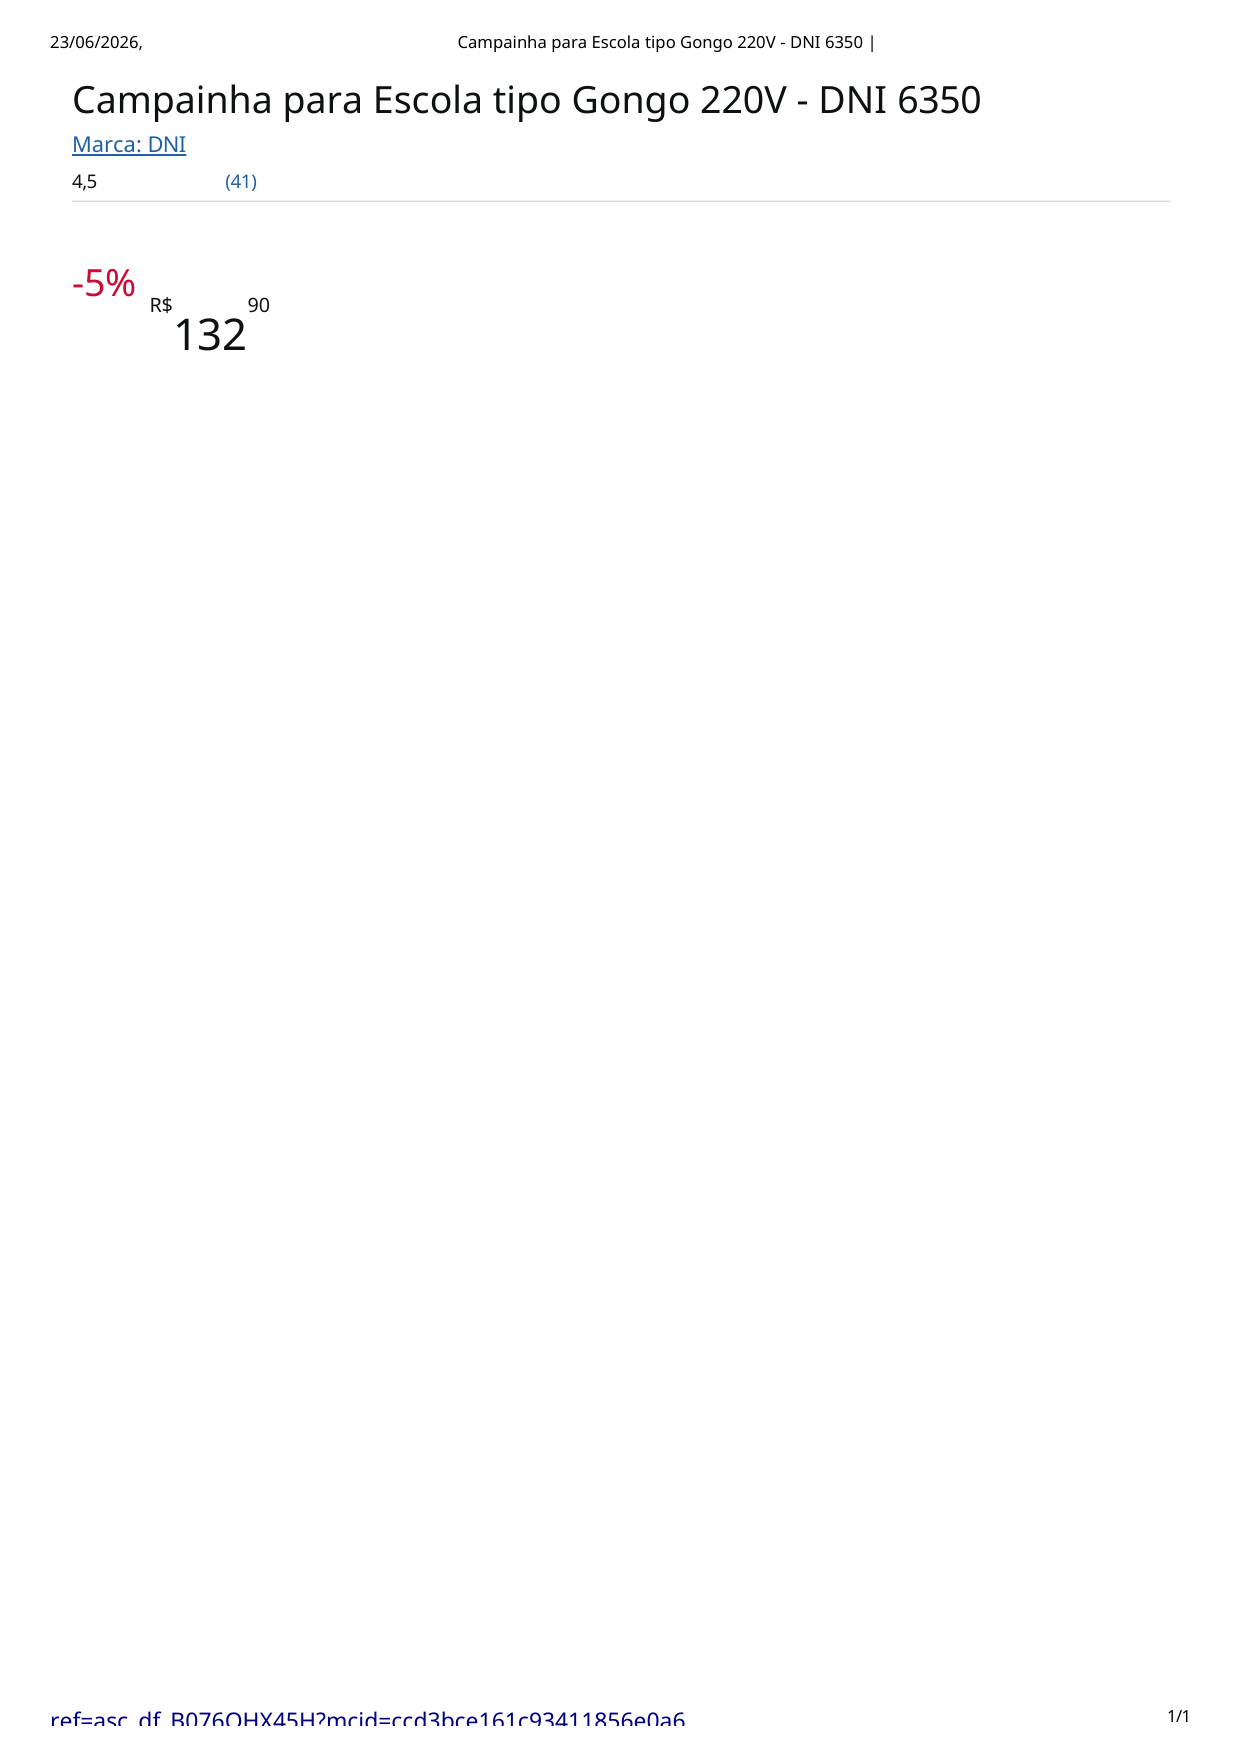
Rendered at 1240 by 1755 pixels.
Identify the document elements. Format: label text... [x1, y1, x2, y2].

text 4,5 (41) [72, 168, 1195, 193]
text R$13290 [149, 266, 1195, 363]
text Marca: DNI [72, 129, 1195, 159]
text Campainha para Escola tipo Gongo 220V - DNI 6350 [72, 74, 1195, 125]
text -5% [72, 257, 139, 308]
